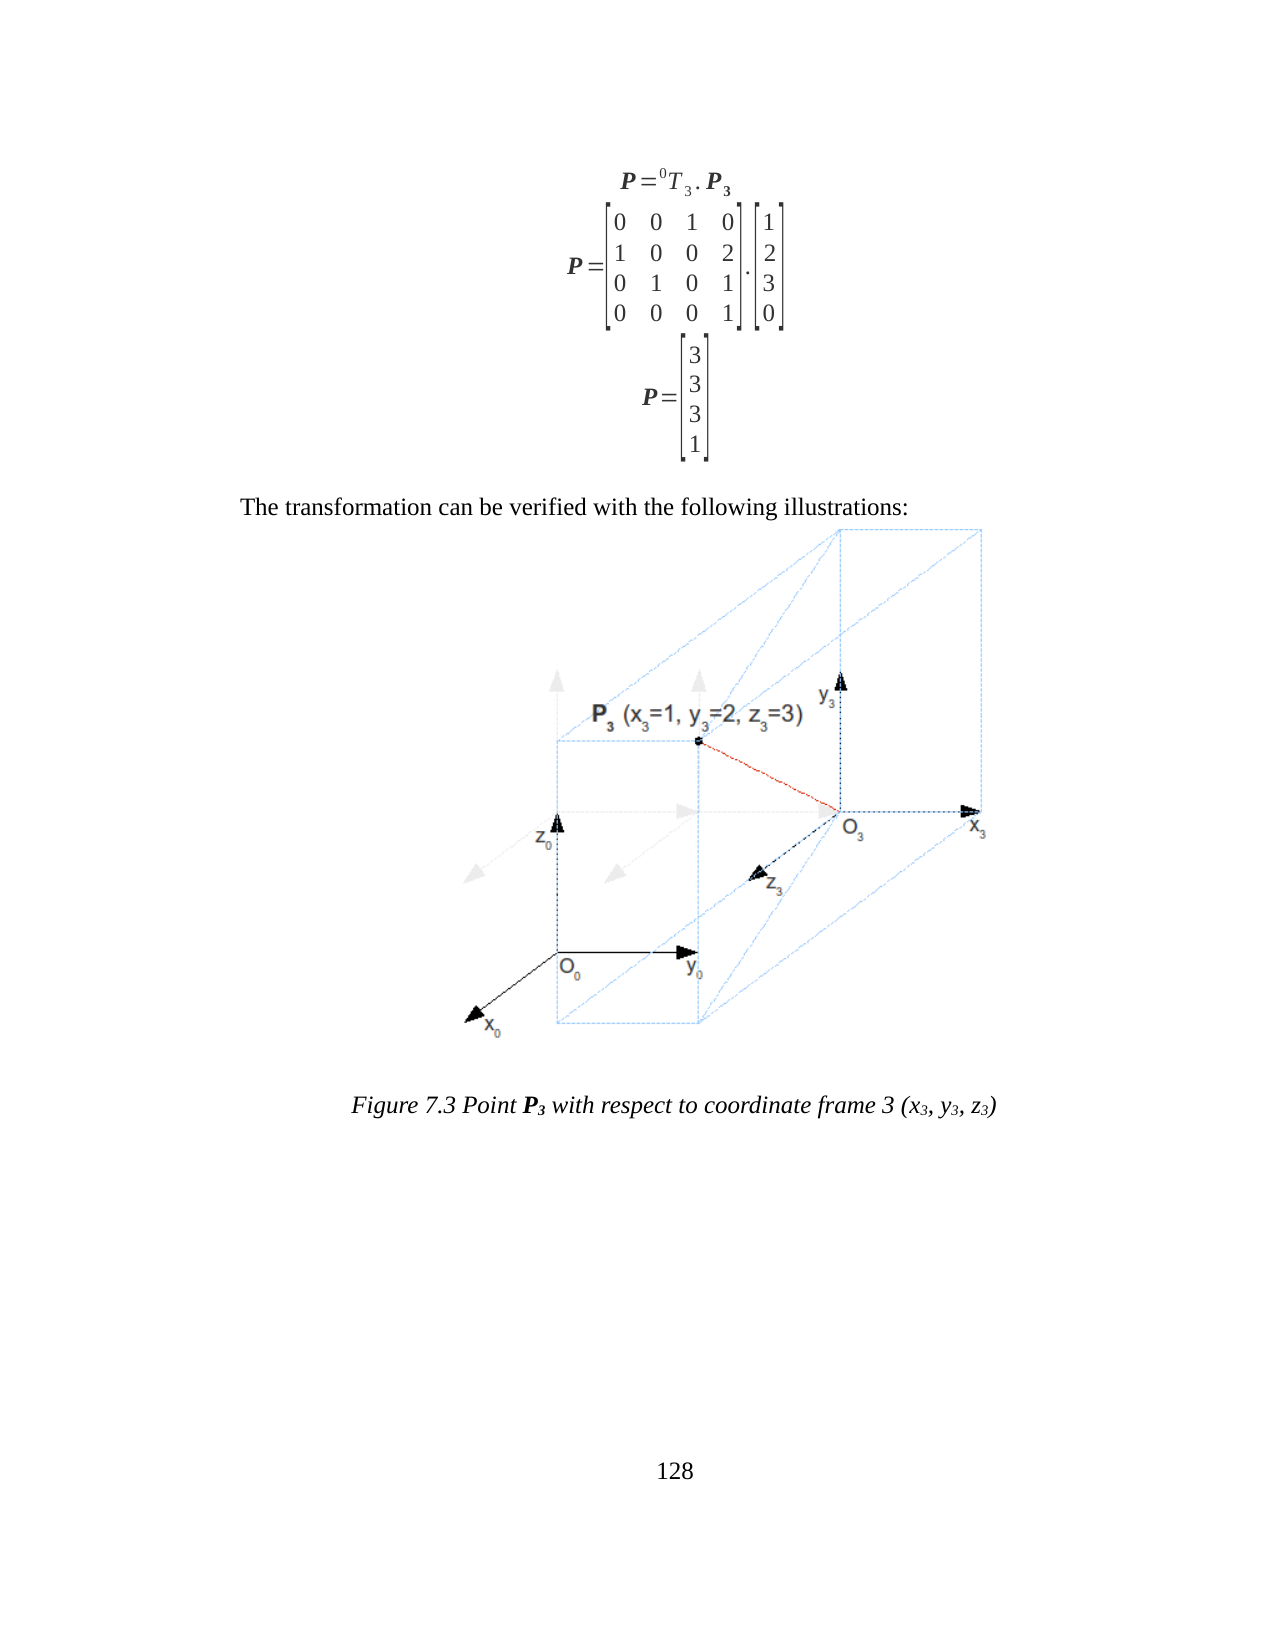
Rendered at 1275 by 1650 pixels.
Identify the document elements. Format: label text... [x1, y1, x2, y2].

text Figure 7.3 Point P3 with respect to coordinate frame 3 (x3, y3, z3) [240, 1090, 1110, 1118]
picture [452, 529, 1007, 1049]
text The transformation can be verified with the following illustrations: [240, 492, 1110, 521]
